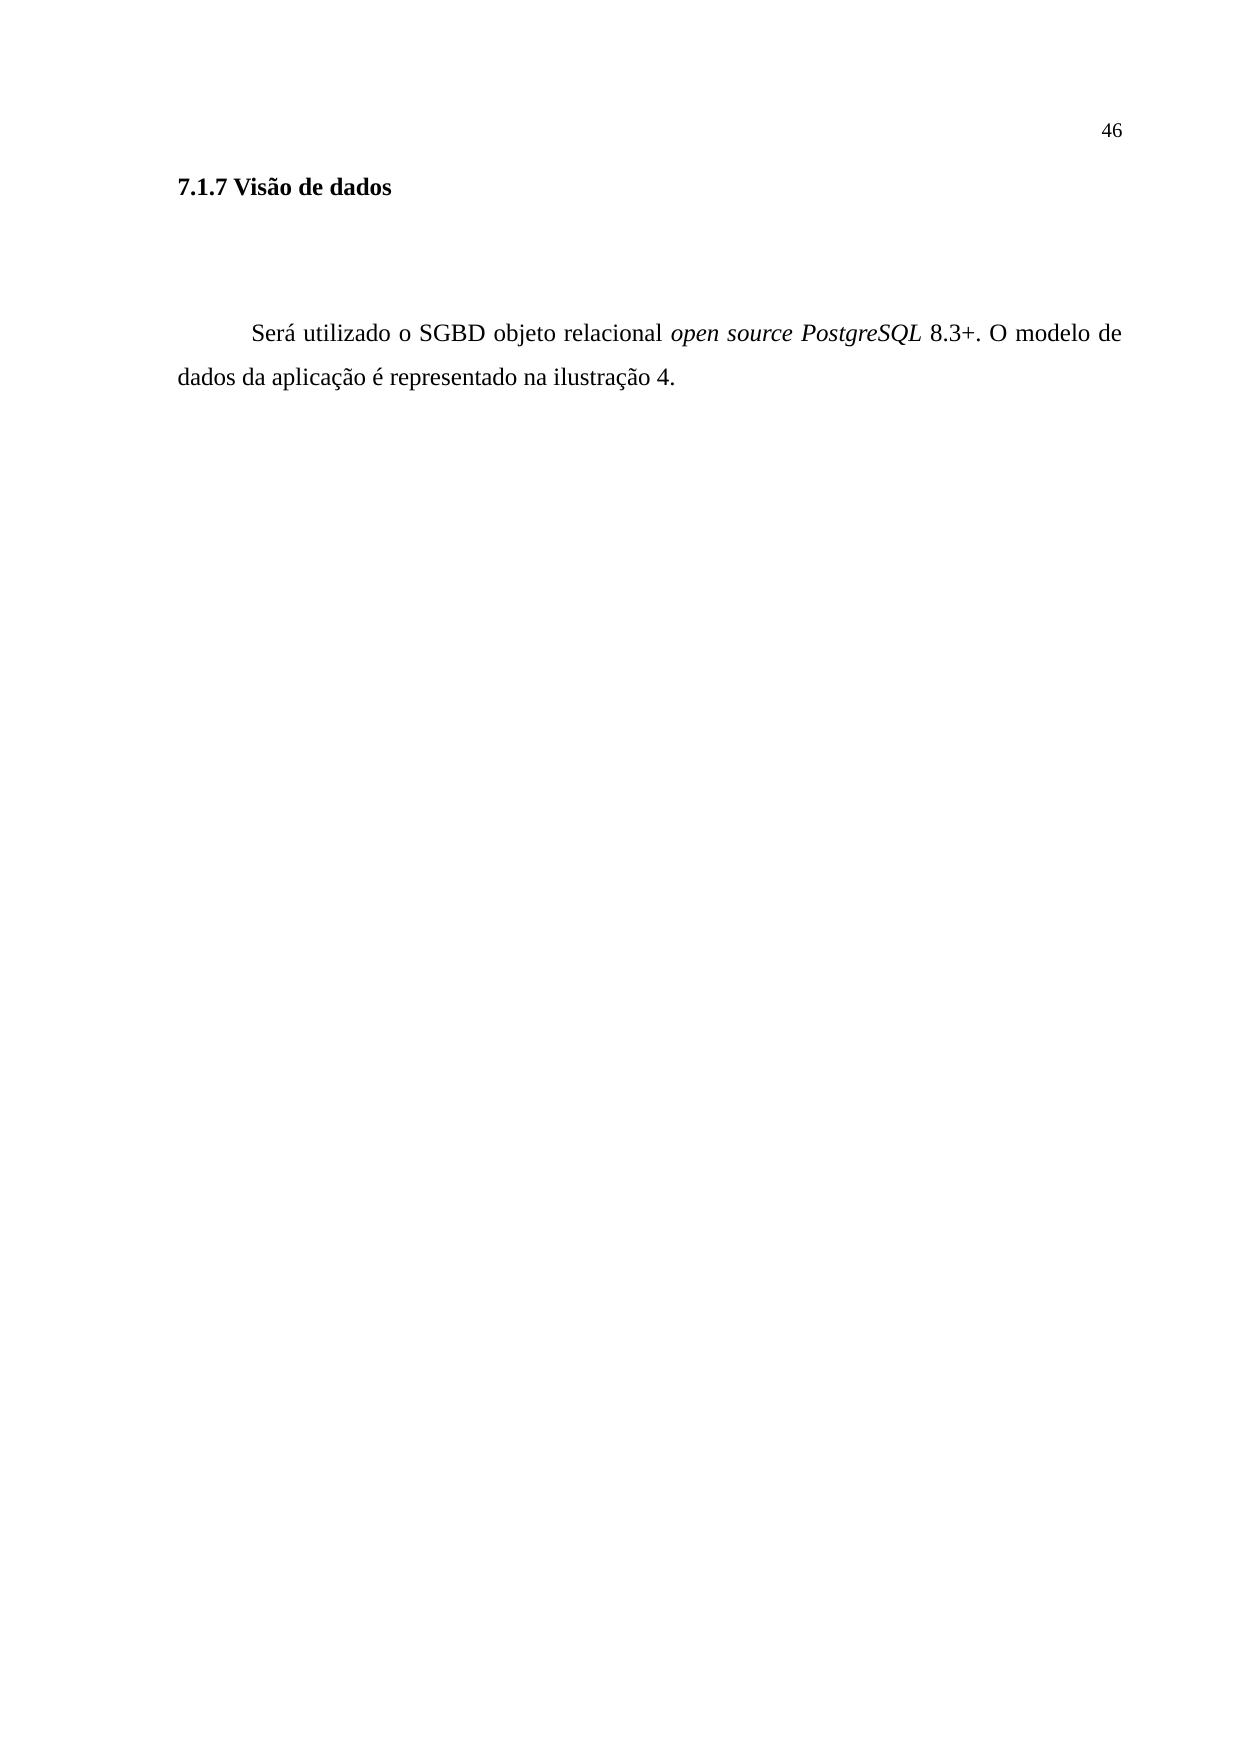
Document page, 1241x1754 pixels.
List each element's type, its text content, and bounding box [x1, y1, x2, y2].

text Será utilizado o SGBD objeto relacional open source PostgreSQL 8.3+. O modelo de dados da aplicação é representado na ilustração 4. [177, 318, 1122, 390]
subtitle Visão de dados [177, 172, 1122, 200]
